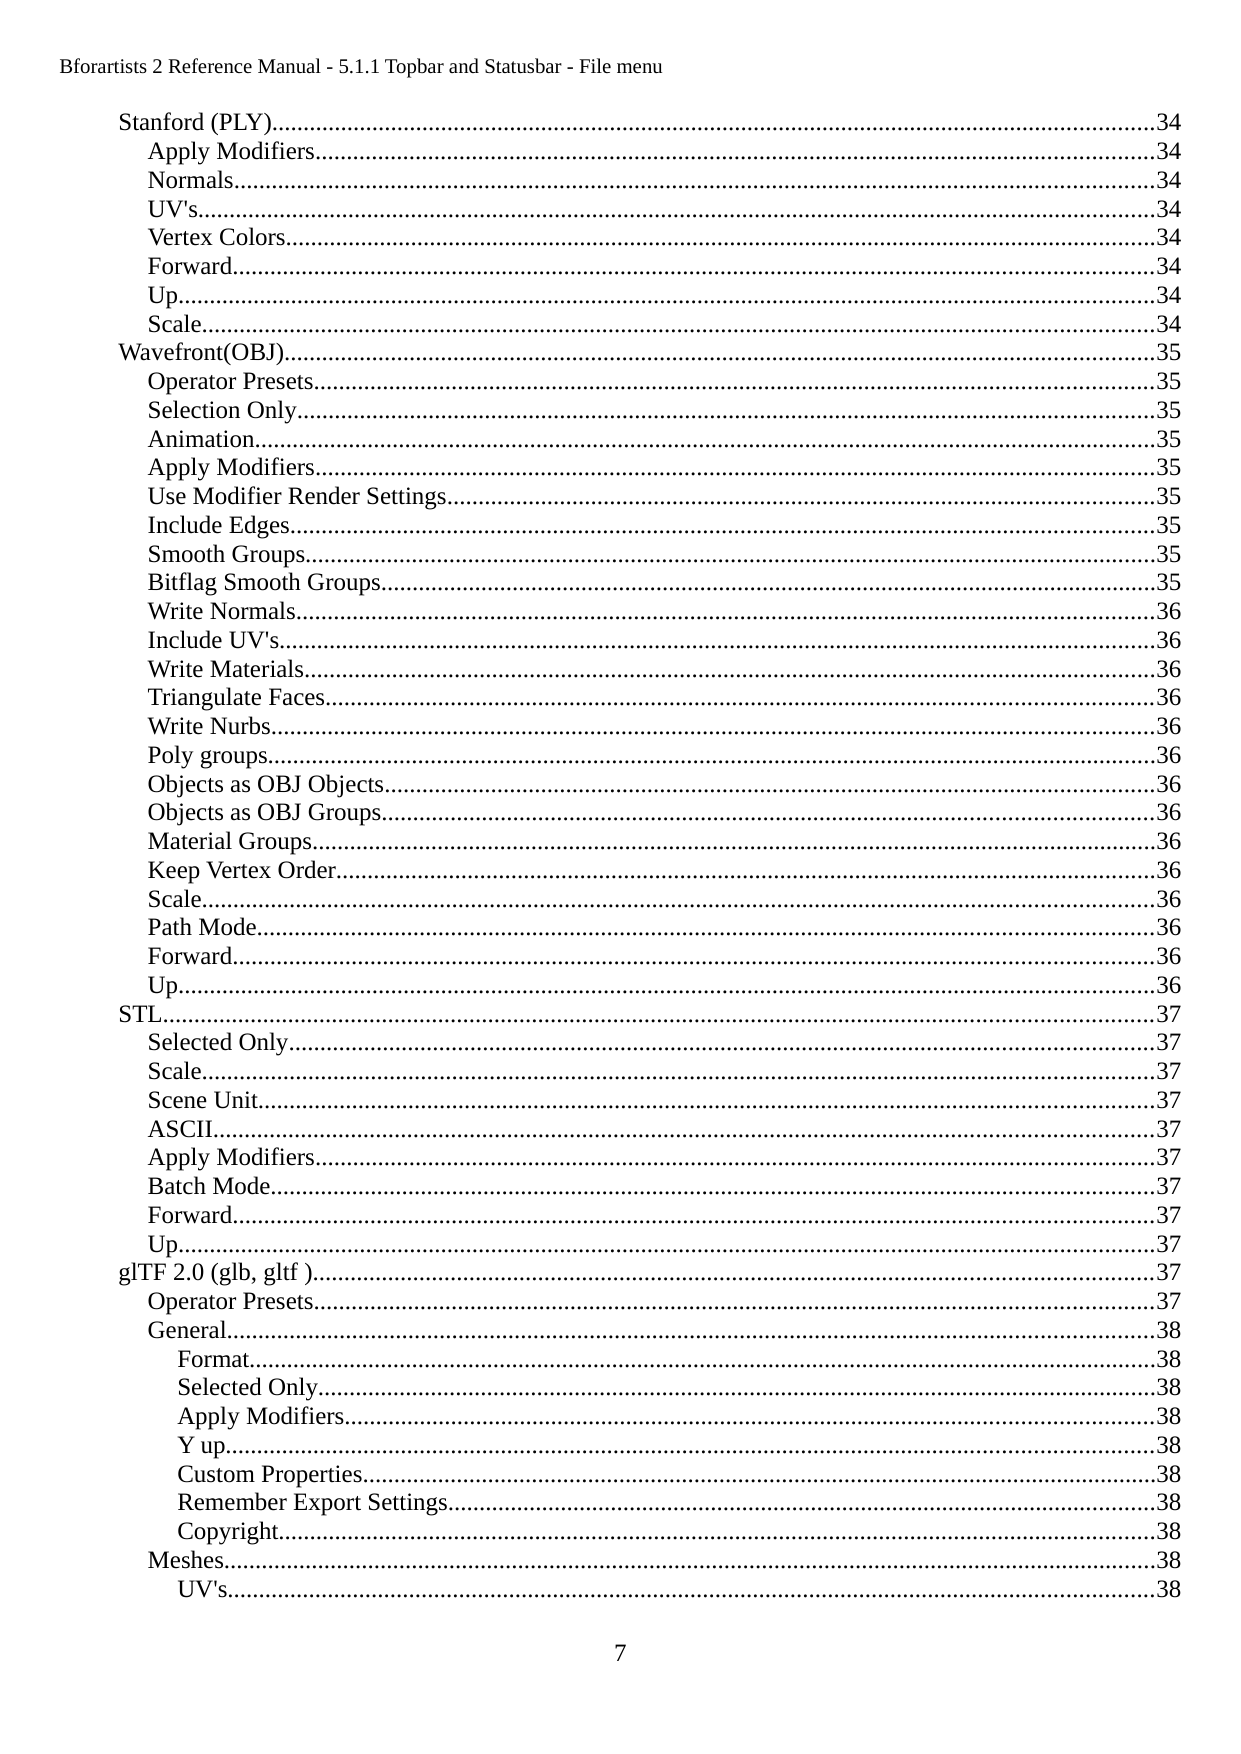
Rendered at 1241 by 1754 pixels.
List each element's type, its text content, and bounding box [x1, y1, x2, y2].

text Operator Presets 37 [147, 1286, 1181, 1315]
text Apply Modifiers 37 [147, 1142, 1181, 1171]
text Write Normals 36 [147, 596, 1181, 625]
text UV's 38 [177, 1574, 1181, 1602]
text UV's 34 [147, 194, 1181, 222]
text Path Mode 36 [147, 912, 1181, 941]
text Apply Modifiers 34 [147, 136, 1181, 165]
text Keep Vertex Order 36 [147, 855, 1181, 884]
text Scale 34 [147, 309, 1181, 337]
text Copyright 38 [177, 1516, 1181, 1545]
text Custom Properties 38 [177, 1459, 1181, 1487]
text General 38 [147, 1315, 1181, 1344]
text glTF 2.0 (glb, gltf ) 37 [118, 1257, 1181, 1286]
text Selection Only 35 [147, 395, 1181, 424]
text Animation 35 [147, 424, 1181, 452]
text Apply Modifiers 35 [147, 452, 1181, 481]
text Write Materials 36 [147, 654, 1181, 682]
text Include UV's 36 [147, 625, 1181, 654]
text Up 37 [147, 1229, 1181, 1257]
text Normals 34 [147, 165, 1181, 194]
text Vertex Colors 34 [147, 222, 1181, 251]
text Scale 36 [147, 884, 1181, 912]
text Include Edges 35 [147, 510, 1181, 539]
text Meshes 38 [147, 1545, 1181, 1574]
text Selected Only 38 [177, 1372, 1181, 1401]
text Objects as OBJ Groups 36 [147, 797, 1181, 826]
text Operator Presets 35 [147, 366, 1181, 395]
text Forward 37 [147, 1200, 1181, 1229]
text Up 36 [147, 970, 1181, 999]
text Format 38 [177, 1344, 1181, 1372]
text Use Modifier Render Settings 35 [147, 481, 1181, 510]
text Forward 36 [147, 941, 1181, 970]
text STL 37 [118, 999, 1181, 1027]
text Y up 38 [177, 1430, 1181, 1459]
text Poly groups 36 [147, 740, 1181, 769]
text Write Nurbs 36 [147, 711, 1181, 740]
text ASCII 37 [147, 1114, 1181, 1142]
text Up 34 [147, 280, 1181, 309]
text Forward 34 [147, 251, 1181, 280]
text Wavefront(OBJ) 35 [118, 337, 1181, 366]
text Scene Unit 37 [147, 1085, 1181, 1114]
text Objects as OBJ Objects 36 [147, 769, 1181, 797]
text Scale 37 [147, 1056, 1181, 1085]
text Bitflag Smooth Groups 35 [147, 567, 1181, 596]
text Remember Export Settings 38 [177, 1487, 1181, 1516]
text Batch Mode 37 [147, 1171, 1181, 1200]
text Triangulate Faces 36 [147, 682, 1181, 711]
text Selected Only 37 [147, 1027, 1181, 1056]
text Material Groups 36 [147, 826, 1181, 855]
text Smooth Groups 35 [147, 539, 1181, 567]
text Stanford (PLY) 34 [118, 107, 1181, 136]
text Apply Modifiers 38 [177, 1401, 1181, 1430]
